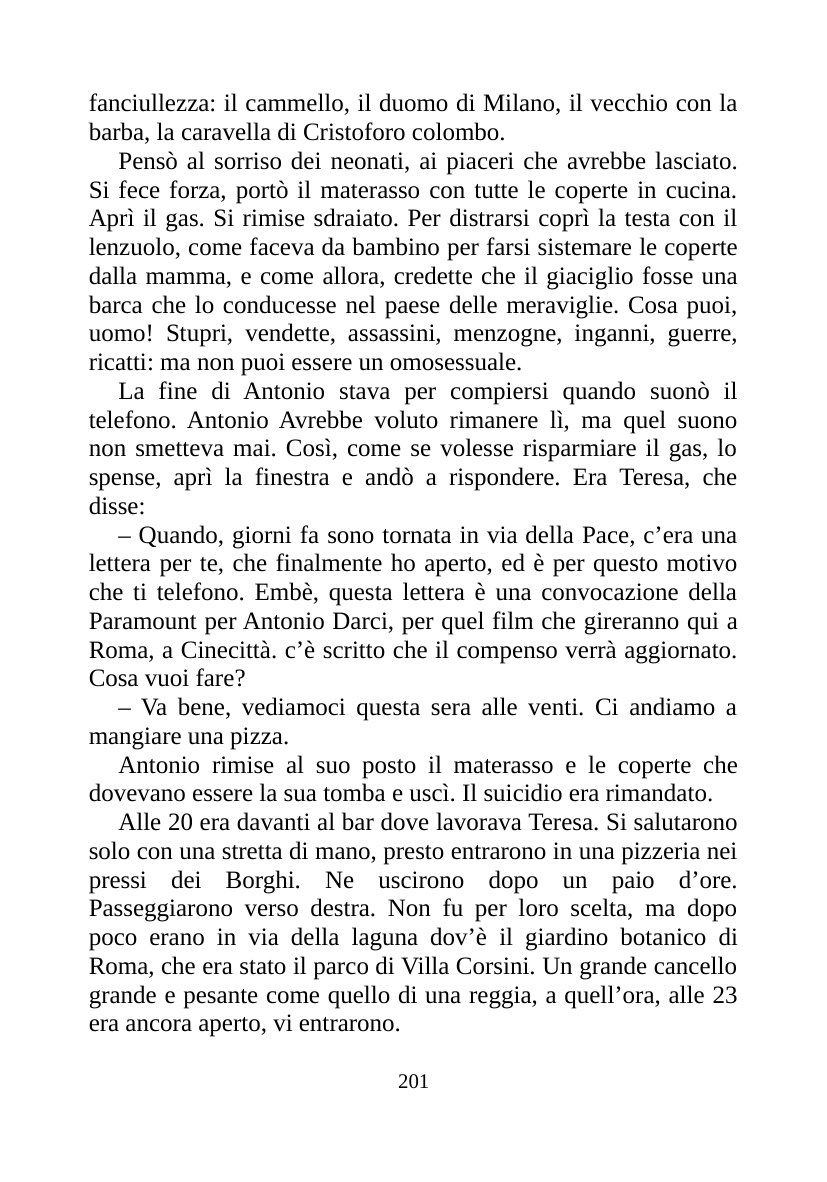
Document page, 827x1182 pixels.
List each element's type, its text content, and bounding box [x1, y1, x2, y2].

text La fine di Antonio stava per compiersi quando suonò il telefono. Antonio Avrebbe voluto rimanere lì, ma quel suono non smetteva mai. Così, come se volesse risparmiare il gas, lo spense, aprì la finestra e andò a rispondere. Era Teresa, che disse: [88, 376, 738, 520]
text – Va bene, vediamoci questa sera alle venti. Ci andiamo a mangiare una pizza. [88, 692, 738, 750]
text Alle 20 era davanti al bar dove lavorava Teresa. Si salutarono solo con una stretta di mano, presto entrarono in una pizzeria nei pressi dei Borghi. Ne uscirono dopo un paio d’ore. Passeggiarono verso destra. Non fu per loro scelta, ma dopo poco erano in via della laguna dov’è il giardino botanico di Roma, che era stato il parco di Villa Corsini. Un grande cancello grande e pesante come quello di una reggia, a quell’ora, alle 23 era ancora aperto, vi entrarono. [88, 807, 738, 1037]
text – Quando, giorni fa sono tornata in via della Pace, c’era una lettera per te, che finalmente ho aperto, ed è per questo motivo che ti telefono. Embè, questa lettera è una convocazione della Paramount per Antonio Darci, per quel film che gireranno qui a Roma, a Cinecittà. c’è scritto che il compenso verrà aggiornato. Cosa vuoi fare? [88, 520, 738, 692]
text Pensò al sorriso dei neonati, ai piaceri che avrebbe lasciato. Si fece forza, portò il materasso con tutte le coperte in cucina. Aprì il gas. Si rimise sdraiato. Per distrarsi coprì la testa con il lenzuolo, come faceva da bambino per farsi sistemare le coperte dalla mamma, e come allora, credette che il giaciglio fosse una barca che lo conducesse nel paese delle meraviglie. Cosa puoi, uomo! Stupri, vendette, assassini, menzogne, inganni, guerre, ricatti: ma non puoi essere un omosessuale. [88, 146, 738, 376]
text fanciullezza: il cammello, il duomo di Milano, il vecchio con la barba, la caravella di Cristoforo colombo. [88, 88, 738, 146]
text Antonio rimise al suo posto il materasso e le coperte che dovevano essere la sua tomba e uscì. Il suicidio era rimandato. [88, 750, 738, 807]
